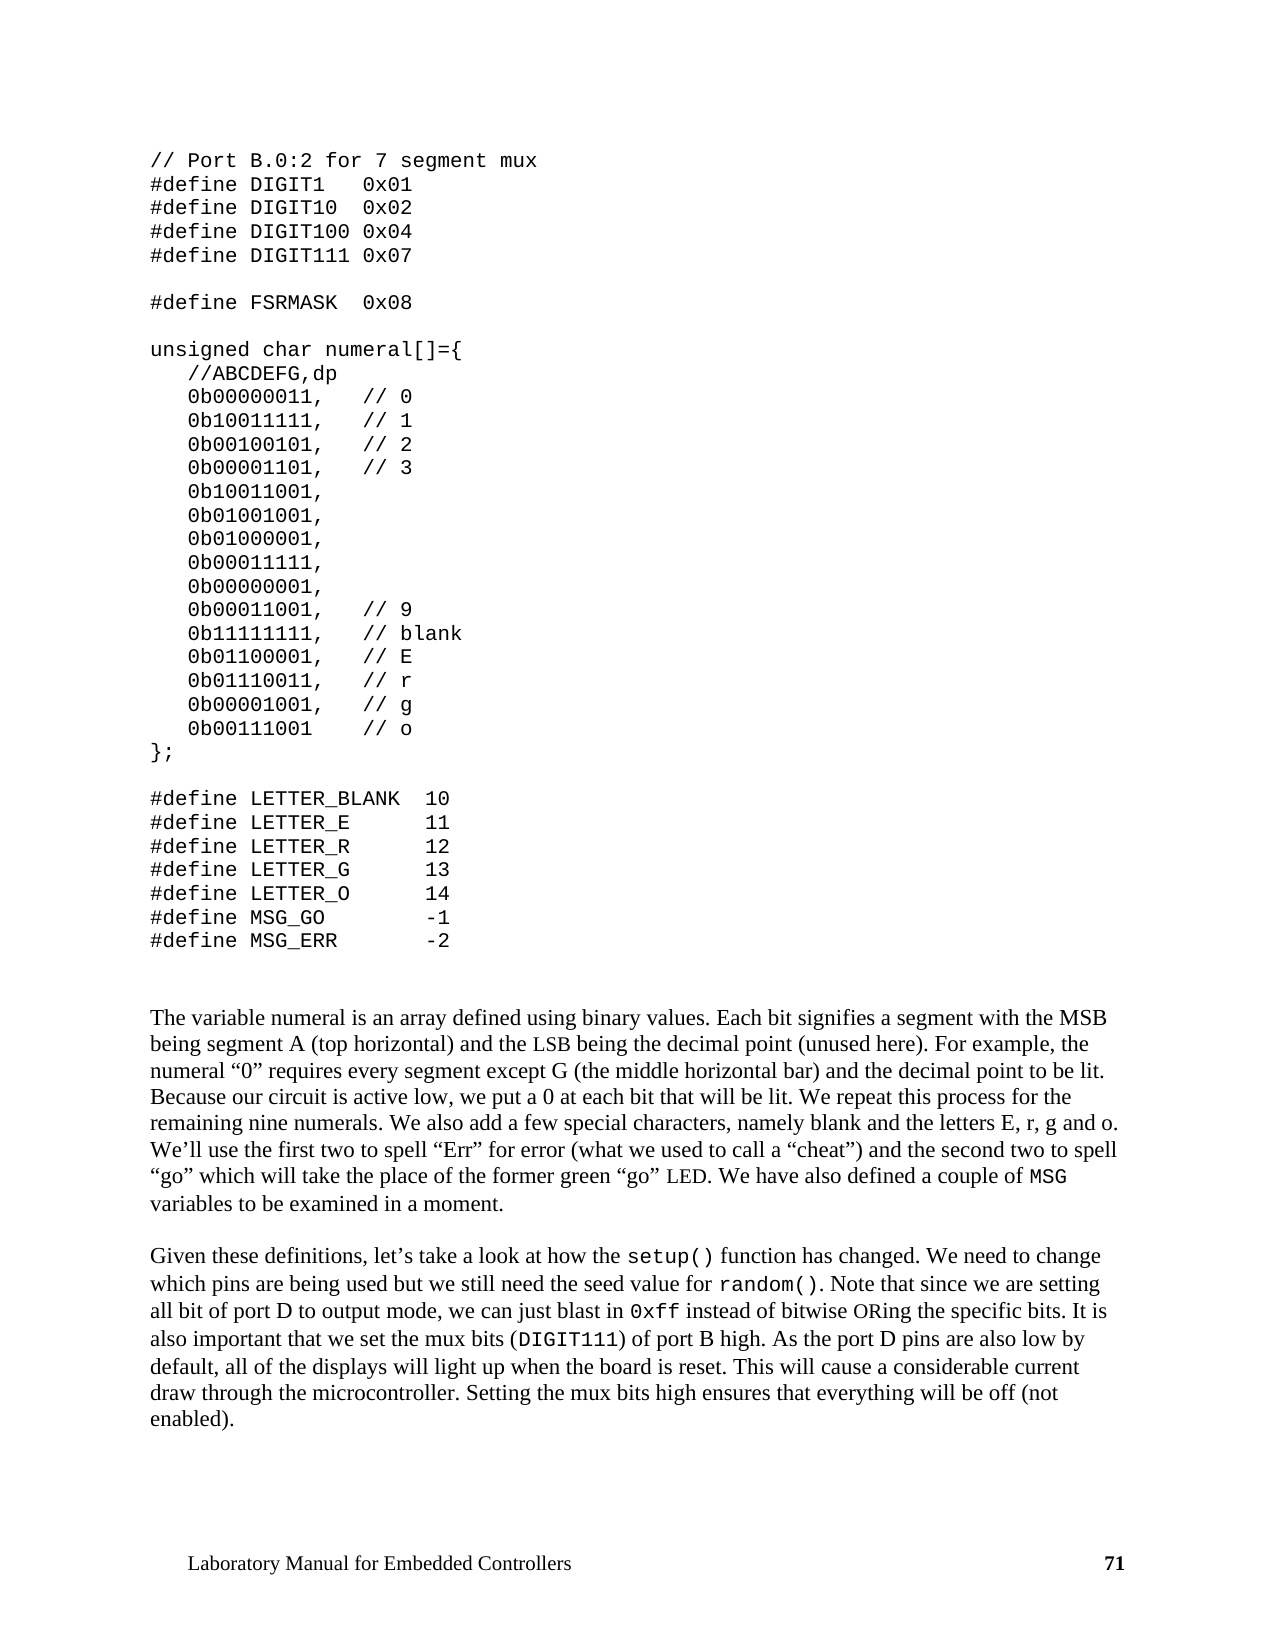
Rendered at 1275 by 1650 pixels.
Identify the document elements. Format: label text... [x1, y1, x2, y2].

text // Port B.0:2 for 7 segment mux [150, 150, 1125, 174]
text #define LETTER_G 13 [150, 859, 1125, 883]
text #define DIGIT10 0x02 [150, 197, 1125, 221]
text #define FSRMASK 0x08 [150, 292, 1125, 316]
text #define LETTER_O 14 [150, 883, 1125, 907]
text 0b00111001 // o [150, 717, 1125, 741]
text 0b10011001, [150, 481, 1125, 505]
text #define LETTER_R 12 [150, 836, 1125, 859]
text }; [150, 741, 1125, 765]
text 0b00011001, // 9 [150, 599, 1125, 623]
text 0b00100101, // 2 [150, 434, 1125, 457]
text #define LETTER_E 11 [150, 812, 1125, 836]
text #define LETTER_BLANK 10 [150, 788, 1125, 812]
text 0b01110011, // r [150, 670, 1125, 694]
text 0b10011111, // 1 [150, 410, 1125, 434]
text unsigned char numeral[]={ [150, 339, 1125, 363]
text 0b01100001, // E [150, 647, 1125, 670]
text #define DIGIT111 0x07 [150, 244, 1125, 268]
text 0b00001001, // g [150, 694, 1125, 717]
text 0b00000011, // 0 [150, 386, 1125, 410]
text 0b01000001, [150, 528, 1125, 552]
text #define MSG_GO -1 [150, 907, 1125, 930]
text //ABCDEFG,dp [150, 363, 1125, 386]
text 0b00001101, // 3 [150, 457, 1125, 481]
text 0b00011111, [150, 552, 1125, 576]
text #define MSG_ERR -2 [150, 930, 1125, 954]
text 0b00000001, [150, 576, 1125, 599]
text Given these definitions, let’s take a look at how the setup() function has changed. We need to change which pins are being used but we still need the seed value for random(). Note that since we are setting all bit of port D to output mode, we can just blast in 0xff instead of bitwise ORing the specific bits. It is also important that we set the mux bits (DIGIT111) of port B high. As the port D pins are also low by default, all of the displays will light up when the board is reset. This will cause a considerable current draw through the microcontroller. Setting the mux bits high ensures that everything will be off (not enabled). [150, 1242, 1125, 1432]
text 0b01001001, [150, 505, 1125, 528]
text 0b11111111, // blank [150, 623, 1125, 647]
text #define DIGIT100 0x04 [150, 221, 1125, 244]
text The variable numeral is an array defined using binary values. Each bit signifies a segment with the MSB being segment A (top horizontal) and the LSB being the decimal point (unused here). For example, the numeral “0” requires every segment except G (the middle horizontal bar) and the decimal point to be lit. Because our circuit is active low, we put a 0 at each bit that will be lit. We repeat this process for the remaining nine numerals. We also add a few special characters, namely blank and the letters E, r, g and o. We’ll use the first two to spell “Err” for error (what we used to call a “cheat”) and the second two to spell “go” which will take the place of the former green “go” LED. We have also defined a couple of MSG variables to be examined in a moment. [150, 1004, 1125, 1216]
text #define DIGIT1 0x01 [150, 174, 1125, 197]
